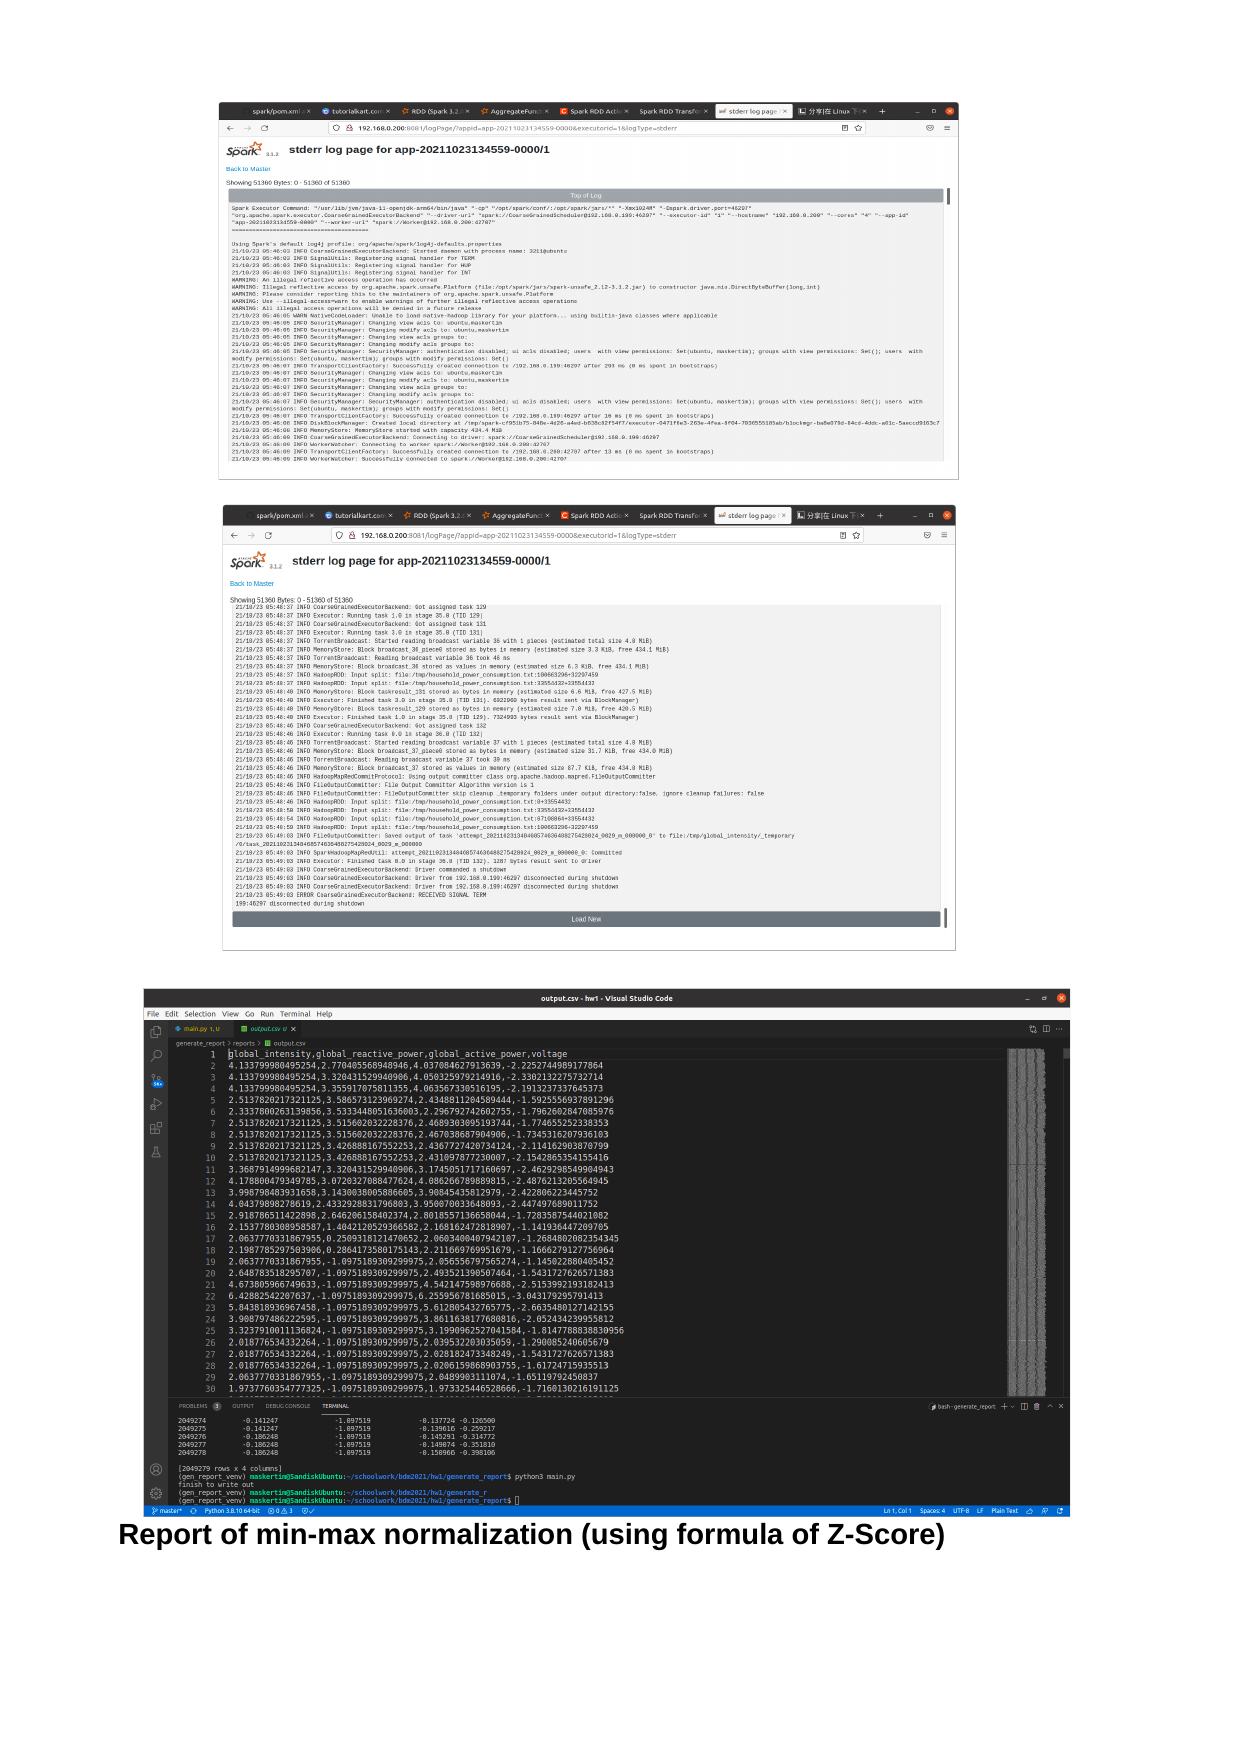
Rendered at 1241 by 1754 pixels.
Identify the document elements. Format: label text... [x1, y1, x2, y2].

subtitle Report of min-max normalization (using formula of Z-Score) [118, 118, 1122, 1550]
